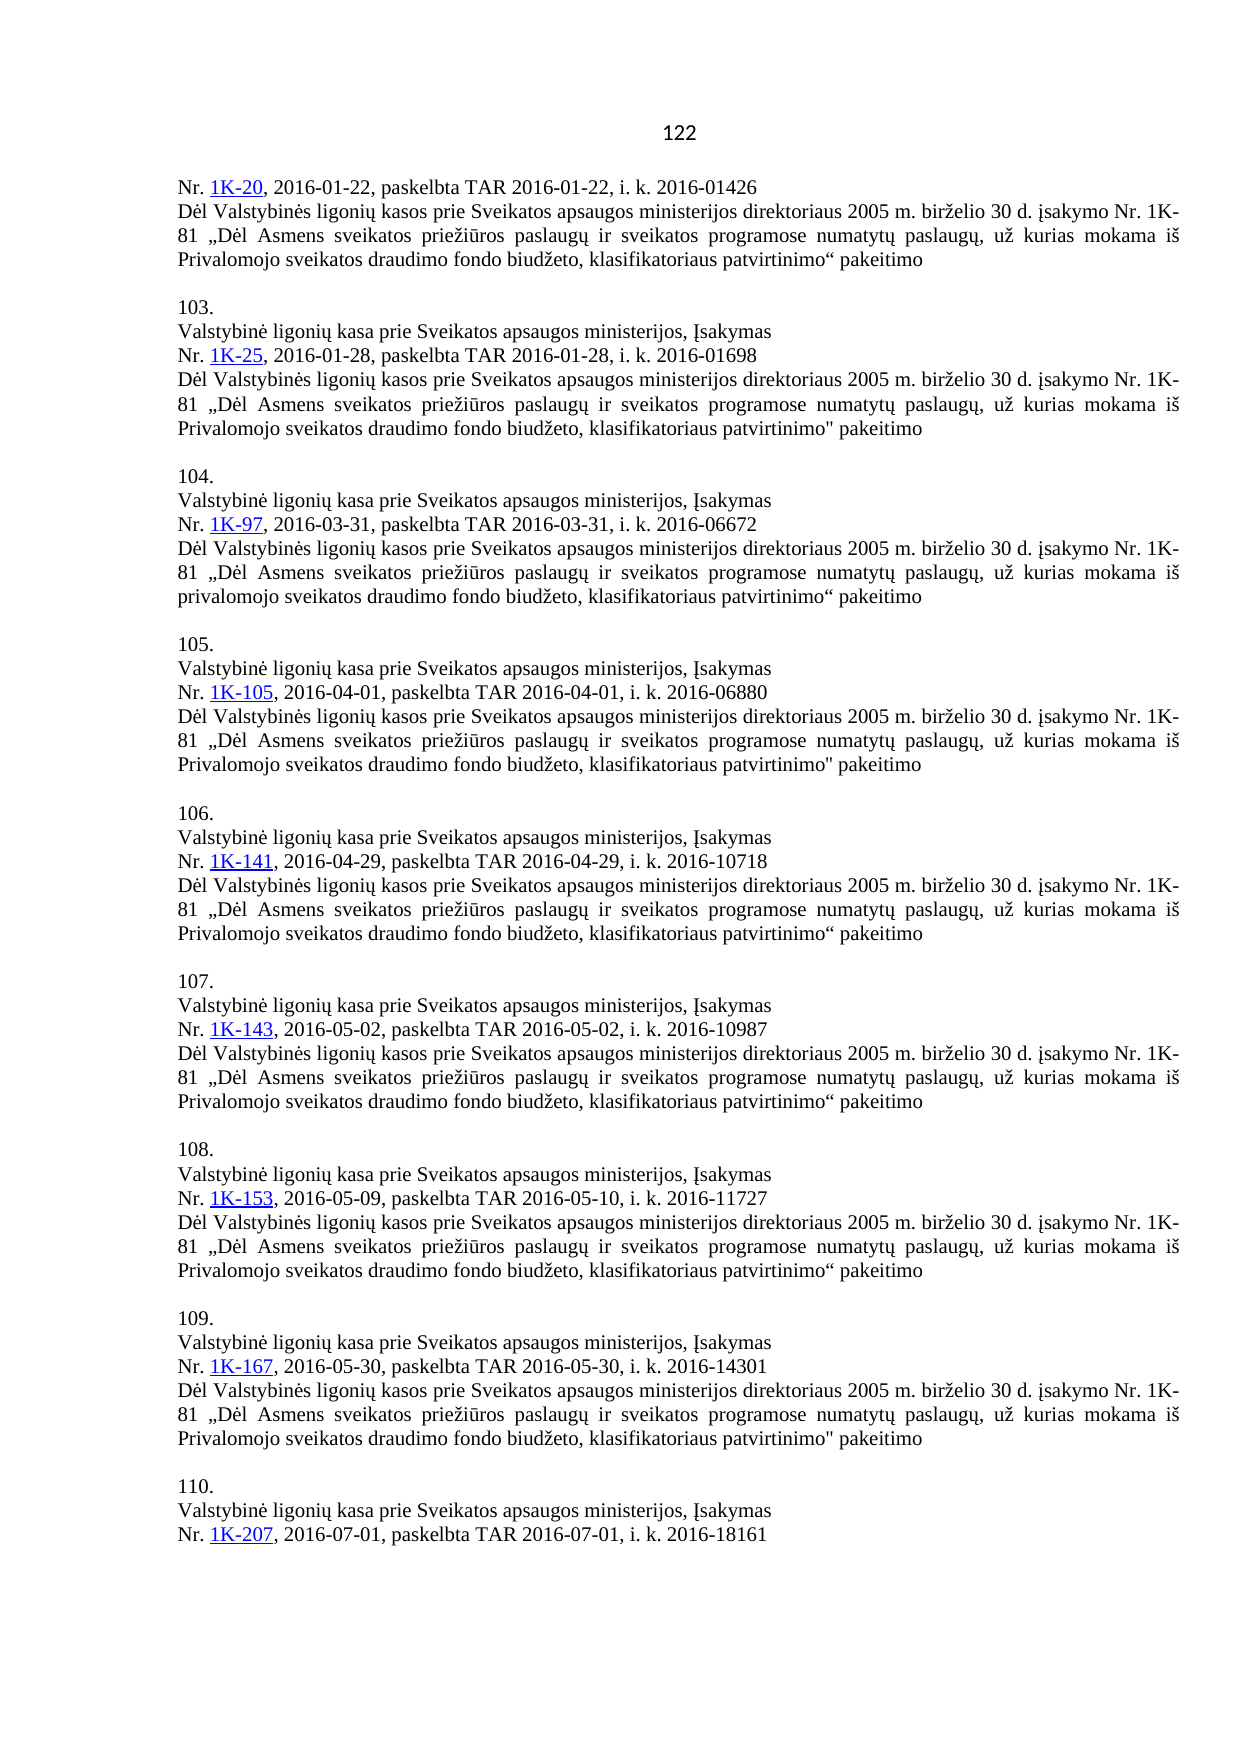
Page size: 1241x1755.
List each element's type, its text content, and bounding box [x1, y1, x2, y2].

text 107. [177, 969, 1181, 993]
text Dėl Valstybinės ligonių kasos prie Sveikatos apsaugos ministerijos direktoriaus 2005 m. birželio 30 d. įsakymo Nr. 1K-81 „Dėl Asmens sveikatos priežiūros paslaugų ir sveikatos programose numatytų paslaugų, už kurias mokama iš Privalomojo sveikatos draudimo fondo biudžeto, klasifikatoriaus patvirtinimo“ pakeitimo [177, 1041, 1181, 1113]
text Dėl Valstybinės ligonių kasos prie Sveikatos apsaugos ministerijos direktoriaus 2005 m. birželio 30 d. įsakymo Nr. 1K-81 „Dėl Asmens sveikatos priežiūros paslaugų ir sveikatos programose numatytų paslaugų, už kurias mokama iš Privalomojo sveikatos draudimo fondo biudžeto, klasifikatoriaus patvirtinimo“ pakeitimo [177, 873, 1181, 945]
text Valstybinė ligonių kasa prie Sveikatos apsaugos ministerijos, Įsakymas [177, 1498, 1181, 1522]
text Valstybinė ligonių kasa prie Sveikatos apsaugos ministerijos, Įsakymas [177, 1330, 1181, 1354]
text Valstybinė ligonių kasa prie Sveikatos apsaugos ministerijos, Įsakymas [177, 824, 1181, 849]
text Dėl Valstybinės ligonių kasos prie Sveikatos apsaugos ministerijos direktoriaus 2005 m. birželio 30 d. įsakymo Nr. 1K-81 „Dėl Asmens sveikatos priežiūros paslaugų ir sveikatos programose numatytų paslaugų, už kurias mokama iš Privalomojo sveikatos draudimo fondo biudžeto, klasifikatoriaus patvirtinimo'' pakeitimo [177, 704, 1181, 776]
text Nr. 1K-25, 2016-01-28, paskelbta TAR 2016-01-28, i. k. 2016-01698 [177, 343, 1181, 367]
text Valstybinė ligonių kasa prie Sveikatos apsaugos ministerijos, Įsakymas [177, 319, 1181, 343]
text Valstybinė ligonių kasa prie Sveikatos apsaugos ministerijos, Įsakymas [177, 1161, 1181, 1186]
text Nr. 1K-20, 2016-01-22, paskelbta TAR 2016-01-22, i. k. 2016-01426 [177, 175, 1181, 199]
text Nr. 1K-97, 2016-03-31, paskelbta TAR 2016-03-31, i. k. 2016-06672 [177, 512, 1181, 536]
text Nr. 1K-167, 2016-05-30, paskelbta TAR 2016-05-30, i. k. 2016-14301 [177, 1354, 1181, 1378]
text Valstybinė ligonių kasa prie Sveikatos apsaugos ministerijos, Įsakymas [177, 993, 1181, 1017]
text Valstybinė ligonių kasa prie Sveikatos apsaugos ministerijos, Įsakymas [177, 656, 1181, 680]
text 110. [177, 1474, 1181, 1498]
text Dėl Valstybinės ligonių kasos prie Sveikatos apsaugos ministerijos direktoriaus 2005 m. birželio 30 d. įsakymo Nr. 1K-81 „Dėl Asmens sveikatos priežiūros paslaugų ir sveikatos programose numatytų paslaugų, už kurias mokama iš Privalomojo sveikatos draudimo fondo biudžeto, klasifikatoriaus patvirtinimo" pakeitimo [177, 1378, 1181, 1450]
text Dėl Valstybinės ligonių kasos prie Sveikatos apsaugos ministerijos direktoriaus 2005 m. birželio 30 d. įsakymo Nr. 1K-81 „Dėl Asmens sveikatos priežiūros paslaugų ir sveikatos programose numatytų paslaugų, už kurias mokama iš Privalomojo sveikatos draudimo fondo biudžeto, klasifikatoriaus patvirtinimo" pakeitimo [177, 367, 1181, 439]
text Dėl Valstybinės ligonių kasos prie Sveikatos apsaugos ministerijos direktoriaus 2005 m. birželio 30 d. įsakymo Nr. 1K-81 „Dėl Asmens sveikatos priežiūros paslaugų ir sveikatos programose numatytų paslaugų, už kurias mokama iš privalomojo sveikatos draudimo fondo biudžeto, klasifikatoriaus patvirtinimo“ pakeitimo [177, 536, 1181, 608]
text Nr. 1K-207, 2016-07-01, paskelbta TAR 2016-07-01, i. k. 2016-18161 [177, 1522, 1181, 1546]
text Dėl Valstybinės ligonių kasos prie Sveikatos apsaugos ministerijos direktoriaus 2005 m. birželio 30 d. įsakymo Nr. 1K-81 „Dėl Asmens sveikatos priežiūros paslaugų ir sveikatos programose numatytų paslaugų, už kurias mokama iš Privalomojo sveikatos draudimo fondo biudžeto, klasifikatoriaus patvirtinimo“ pakeitimo [177, 199, 1181, 271]
text 108. [177, 1137, 1181, 1161]
text Nr. 1K-143, 2016-05-02, paskelbta TAR 2016-05-02, i. k. 2016-10987 [177, 1017, 1181, 1041]
text 106. [177, 801, 1181, 824]
text 105. [177, 632, 1181, 656]
text 109. [177, 1306, 1181, 1330]
text Nr. 1K-105, 2016-04-01, paskelbta TAR 2016-04-01, i. k. 2016-06880 [177, 680, 1181, 704]
text 104. [177, 464, 1181, 488]
text 103. [177, 295, 1181, 319]
text Valstybinė ligonių kasa prie Sveikatos apsaugos ministerijos, Įsakymas [177, 488, 1181, 512]
text Nr. 1K-153, 2016-05-09, paskelbta TAR 2016-05-10, i. k. 2016-11727 [177, 1186, 1181, 1209]
text Nr. 1K-141, 2016-04-29, paskelbta TAR 2016-04-29, i. k. 2016-10718 [177, 849, 1181, 873]
text Dėl Valstybinės ligonių kasos prie Sveikatos apsaugos ministerijos direktoriaus 2005 m. birželio 30 d. įsakymo Nr. 1K-81 „Dėl Asmens sveikatos priežiūros paslaugų ir sveikatos programose numatytų paslaugų, už kurias mokama iš Privalomojo sveikatos draudimo fondo biudžeto, klasifikatoriaus patvirtinimo“ pakeitimo [177, 1209, 1181, 1282]
